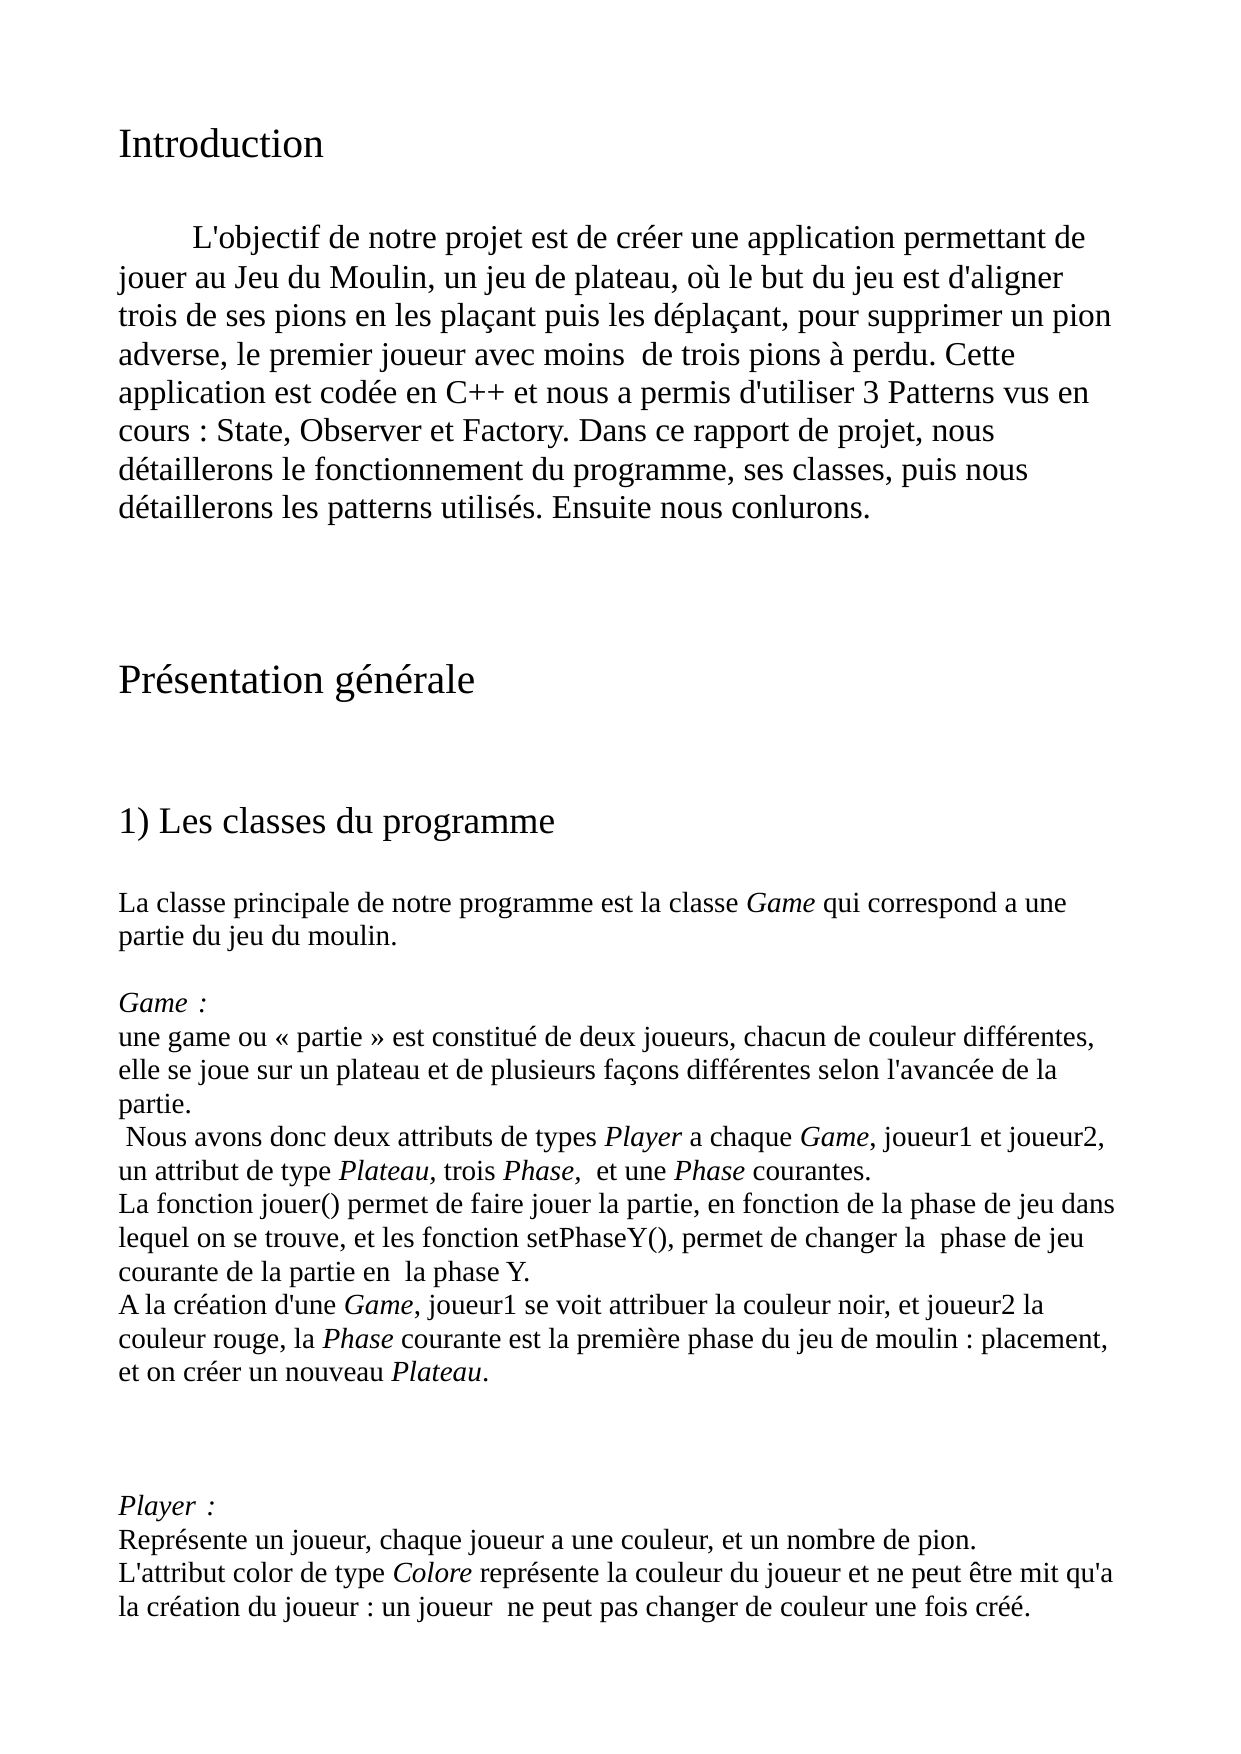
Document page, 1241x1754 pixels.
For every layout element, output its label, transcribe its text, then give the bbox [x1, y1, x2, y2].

text Nous avons donc deux attributs de types Player a chaque Game, joueur1 et joueur2, un attribut de type Plateau, trois Phase, et une Phase courantes. [118, 1119, 1122, 1187]
text L'attribut color de type Colore représente la couleur du joueur et ne peut être mit qu'a la création du joueur : un joueur ne peut pas changer de couleur une fois créé. [118, 1556, 1122, 1623]
text Game : [118, 985, 1122, 1019]
text 1) Les classes du programme [118, 798, 1122, 842]
text Introduction [118, 118, 1122, 166]
text une game ou « partie » est constitué de deux joueurs, chacun de couleur différentes, elle se joue sur un plateau et de plusieurs façons différentes selon l'avancée de la partie. [118, 1019, 1122, 1119]
text A la création d'une Game, joueur1 se voit attribuer la couleur noir, et joueur2 la couleur rouge, la Phase courante est la première phase du jeu de moulin : placement, et on créer un nouveau Plateau. [118, 1287, 1122, 1388]
text Présentation générale [118, 655, 1122, 703]
text La classe principale de notre programme est la classe Game qui correspond a une partie du jeu du moulin. [118, 885, 1122, 952]
text La fonction jouer() permet de faire jouer la partie, en fonction de la phase de jeu dans lequel on se trouve, et les fonction setPhaseY(), permet de changer la phase de jeu courante de la partie en la phase Y. [118, 1187, 1122, 1287]
text L'objectif de notre projet est de créer une application permettant de jouer au Jeu du Moulin, un jeu de plateau, où le but du jeu est d'aligner trois de ses pions en les plaçant puis les déplaçant, pour supprimer un pion adverse, le premier joueur avec moins de trois pions à perdu. Cette application est codée en C++ et nous a permis d'utiliser 3 Patterns vus en cours : State, Observer et Factory. Dans ce rapport de projet, nous détaillerons le fonctionnement du programme, ses classes, puis nous détaillerons les patterns utilisés. Ensuite nous conlurons. [118, 214, 1122, 525]
text Représente un joueur, chaque joueur a une couleur, et un nombre de pion. [118, 1522, 1122, 1556]
text Player : [118, 1488, 1122, 1522]
